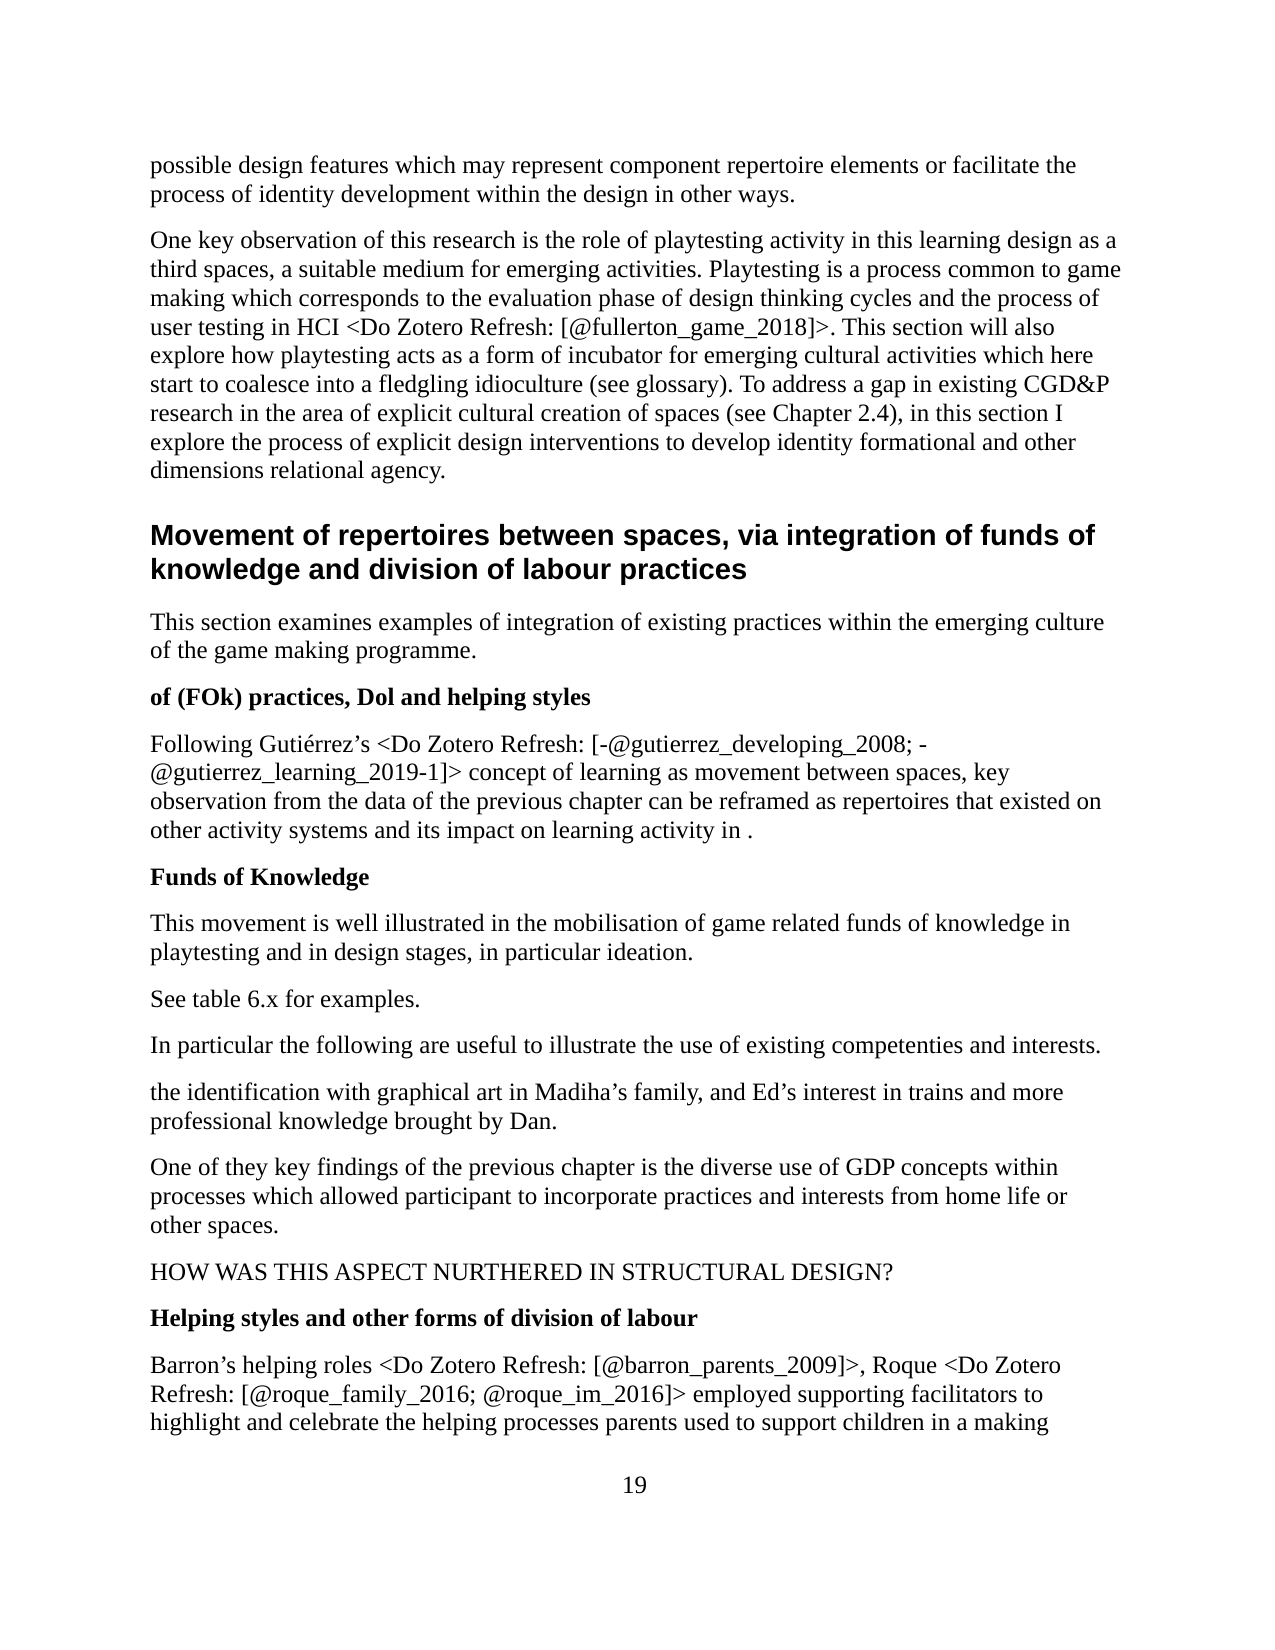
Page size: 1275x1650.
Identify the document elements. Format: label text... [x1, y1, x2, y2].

text One key observation of this research is the role of playtesting activity in this learning design as a third spaces, a suitable medium for emerging activities. Playtesting is a process common to game making which corresponds to the evaluation phase of design thinking cycles and the process of user testing in HCI <Do Zotero Refresh: [@fullerton_game_2018]>. This section will also explore how playtesting acts as a form of incubator for emerging cultural activities which here start to coalesce into a fledgling idioculture (see glossary). To address a gap in existing CGD&P research in the area of explicit cultural creation of spaces (see Chapter 2.4), in this section I explore the process of explicit design interventions to develop identity formational and other dimensions relational agency. [150, 225, 1125, 484]
text of (FOk) practices, Dol and helping styles [150, 682, 1125, 711]
text This movement is well illustrated in the mobilisation of game related funds of knowledge in playtesting and in design stages, in particular ideation. [150, 908, 1125, 966]
text Funds of Knowledge [150, 862, 1125, 890]
text In particular the following are useful to illustrate the use of existing competenties and interests. [150, 1030, 1125, 1059]
text Following Gutiérrez’s <Do Zotero Refresh: [-@gutierrez_developing_2008; -@gutierrez_learning_2019-1]> concept of learning as movement between spaces, key observation from the data of the previous chapter can be reframed as repertoires that existed on other activity systems and its impact on learning activity in . [150, 729, 1125, 844]
text Barron’s helping roles <Do Zotero Refresh: [@barron_parents_2009]>, Roque <Do Zotero Refresh: [@roque_family_2016; @roque_im_2016]> employed supporting facilitators to highlight and celebrate the helping processes parents used to support children in a making [150, 1350, 1125, 1436]
text Helping styles and other forms of division of labour [150, 1303, 1125, 1332]
text HOW WAS THIS ASPECT NURTHERED IN STRUCTURAL DESIGN? [150, 1257, 1125, 1285]
text This section examines examples of integration of existing practices within the emerging culture of the game making programme. [150, 607, 1125, 664]
text One of they key findings of the previous chapter is the diverse use of GDP concepts within processes which allowed participant to incorporate practices and interests from home life or other spaces. [150, 1152, 1125, 1239]
subtitle Movement of repertoires between spaces, via integration of funds of knowledge and division of labour practices [150, 518, 1125, 585]
text possible design features which may represent component repertoire elements or facilitate the process of identity development within the design in other ways. [150, 150, 1125, 207]
text the identification with graphical art in Madiha’s family, and Ed’s interest in trains and more professional knowledge brought by Dan. [150, 1077, 1125, 1134]
text See table 6.x for examples. [150, 984, 1125, 1012]
